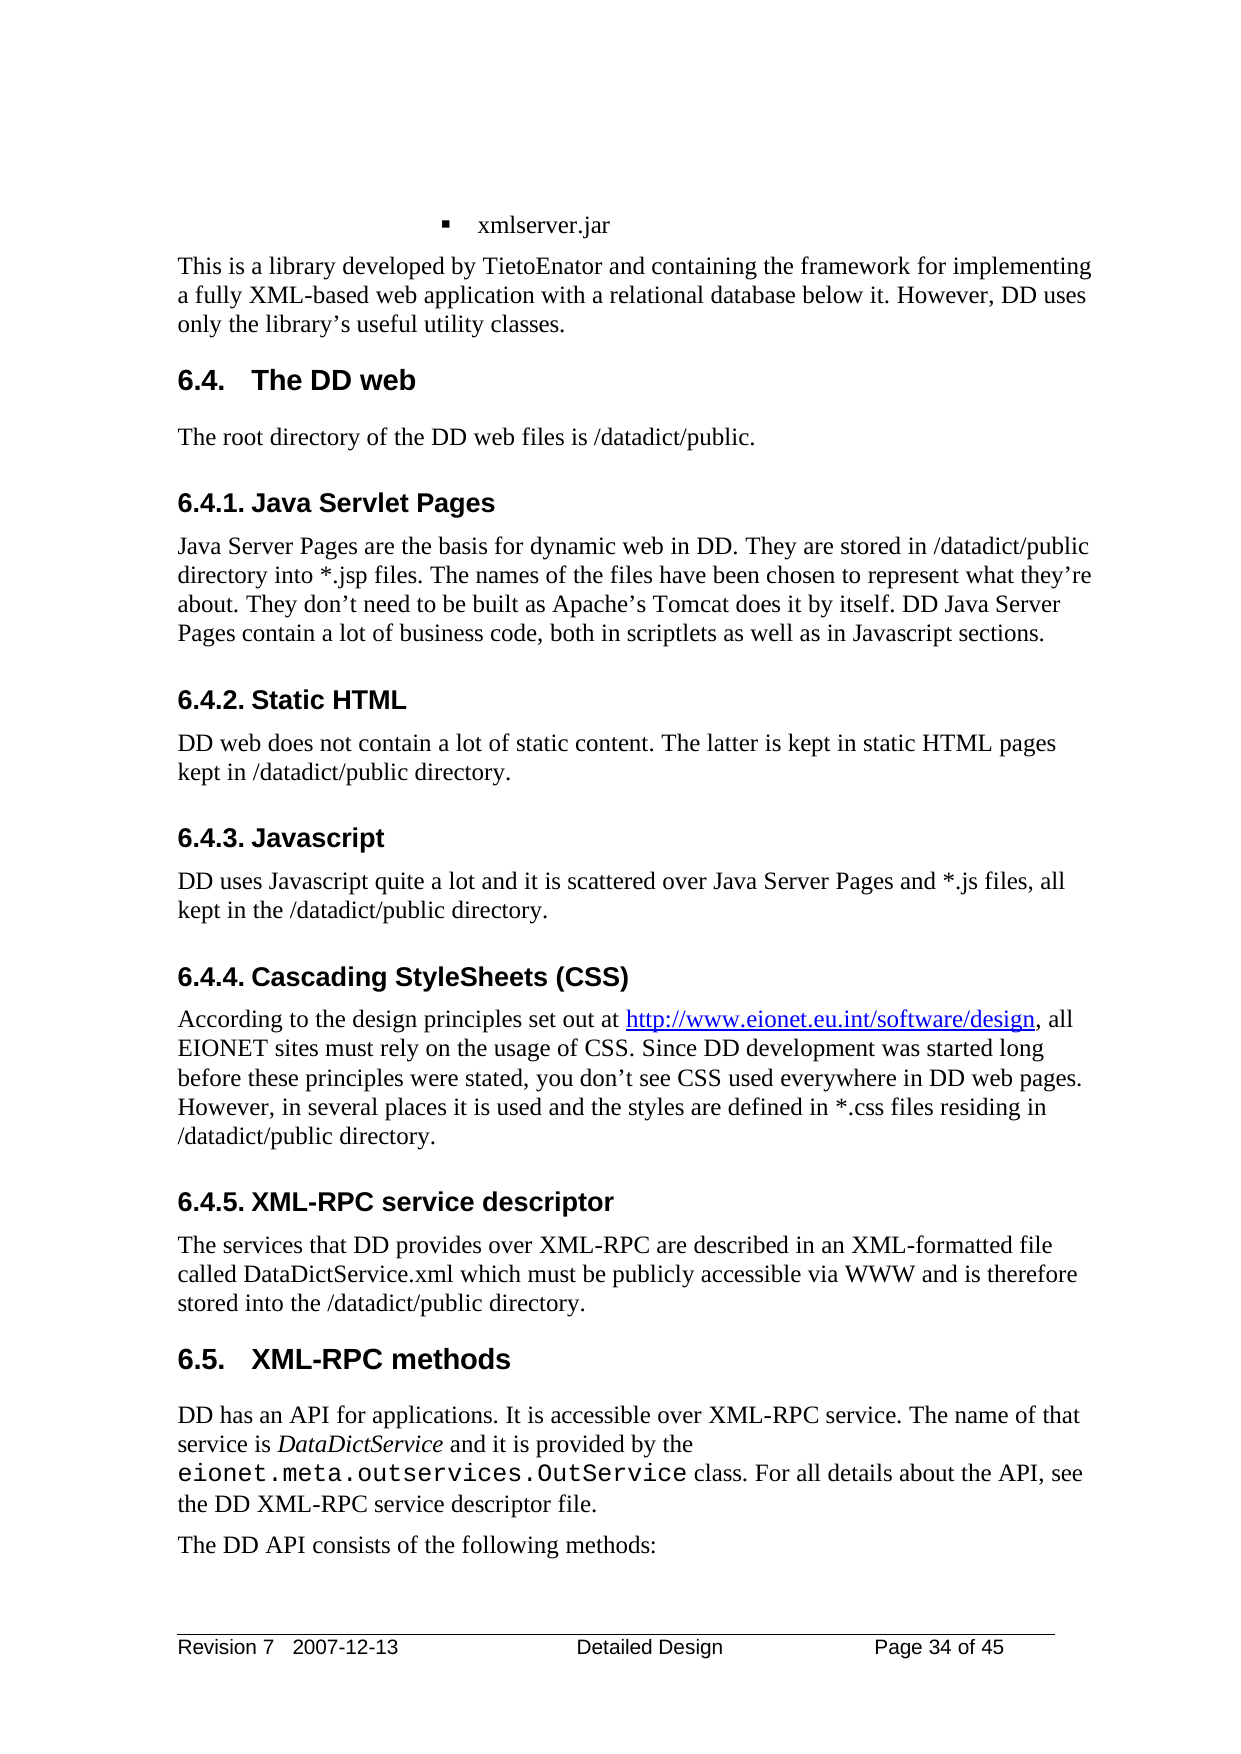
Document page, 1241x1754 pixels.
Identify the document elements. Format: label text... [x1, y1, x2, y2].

text This is a library developed by TietoEnator and containing the framework for implementing a fully XML-based web application with a relational database below it. However, DD uses only the library’s useful utility classes. [177, 251, 1092, 338]
subtitle XML-RPC methods [177, 1342, 1092, 1375]
subtitle Javascript [177, 822, 1092, 853]
text DD has an API for applications. It is accessible over XML-RPC service. The name of that service is DataDictService and it is provided by the eionet.meta.outservices.OutService class. For all details about the API, see the DD XML-RPC service descriptor file. [177, 1400, 1092, 1518]
subtitle Java Servlet Pages [177, 487, 1092, 518]
text The root directory of the DD web files is /datadict/public. [177, 421, 1092, 451]
text According to the design principles set out at http://www.eionet.eu.int/software/design, all EIONET sites must rely on the usage of CSS. Since DD development was started long before these principles were stated, you don’t see CSS used everywhere in DD web pages. However, in several places it is used and the styles are defined in *.css files residing in /datadict/public directory. [177, 1004, 1092, 1149]
text Java Server Pages are the basis for dynamic web in DD. They are stored in /datadict/public directory into *.jsp files. The names of the files have been chosen to represent what they’re about. They don’t need to be built as Apache’s Tomcat does it by itself. DD Java Server Pages contain a lot of business code, both in scriptlets as well as in Javascript sections. [177, 531, 1092, 647]
text The services that DD provides over XML-RPC are described in an XML-formatted file called DataDictService.xml which must be publicly accessible via WWW and is therefore stored into the /datadict/public directory. [177, 1230, 1092, 1317]
text DD web does not contain a lot of static content. The latter is kept in static HTML pages kept in /datadict/public directory. [177, 727, 1092, 786]
subtitle The DD web [177, 363, 1092, 397]
list xmlserver.jar [440, 210, 1092, 239]
text The DD API consists of the following methods: [177, 1530, 1092, 1559]
text DD uses Javascript quite a lot and it is scattered over Java Server Pages and *.js files, all kept in the /datadict/public directory. [177, 866, 1092, 924]
subtitle Static HTML [177, 684, 1092, 715]
subtitle Cascading StyleSheets (CSS) [177, 961, 1092, 992]
subtitle XML-RPC service descriptor [177, 1186, 1092, 1217]
